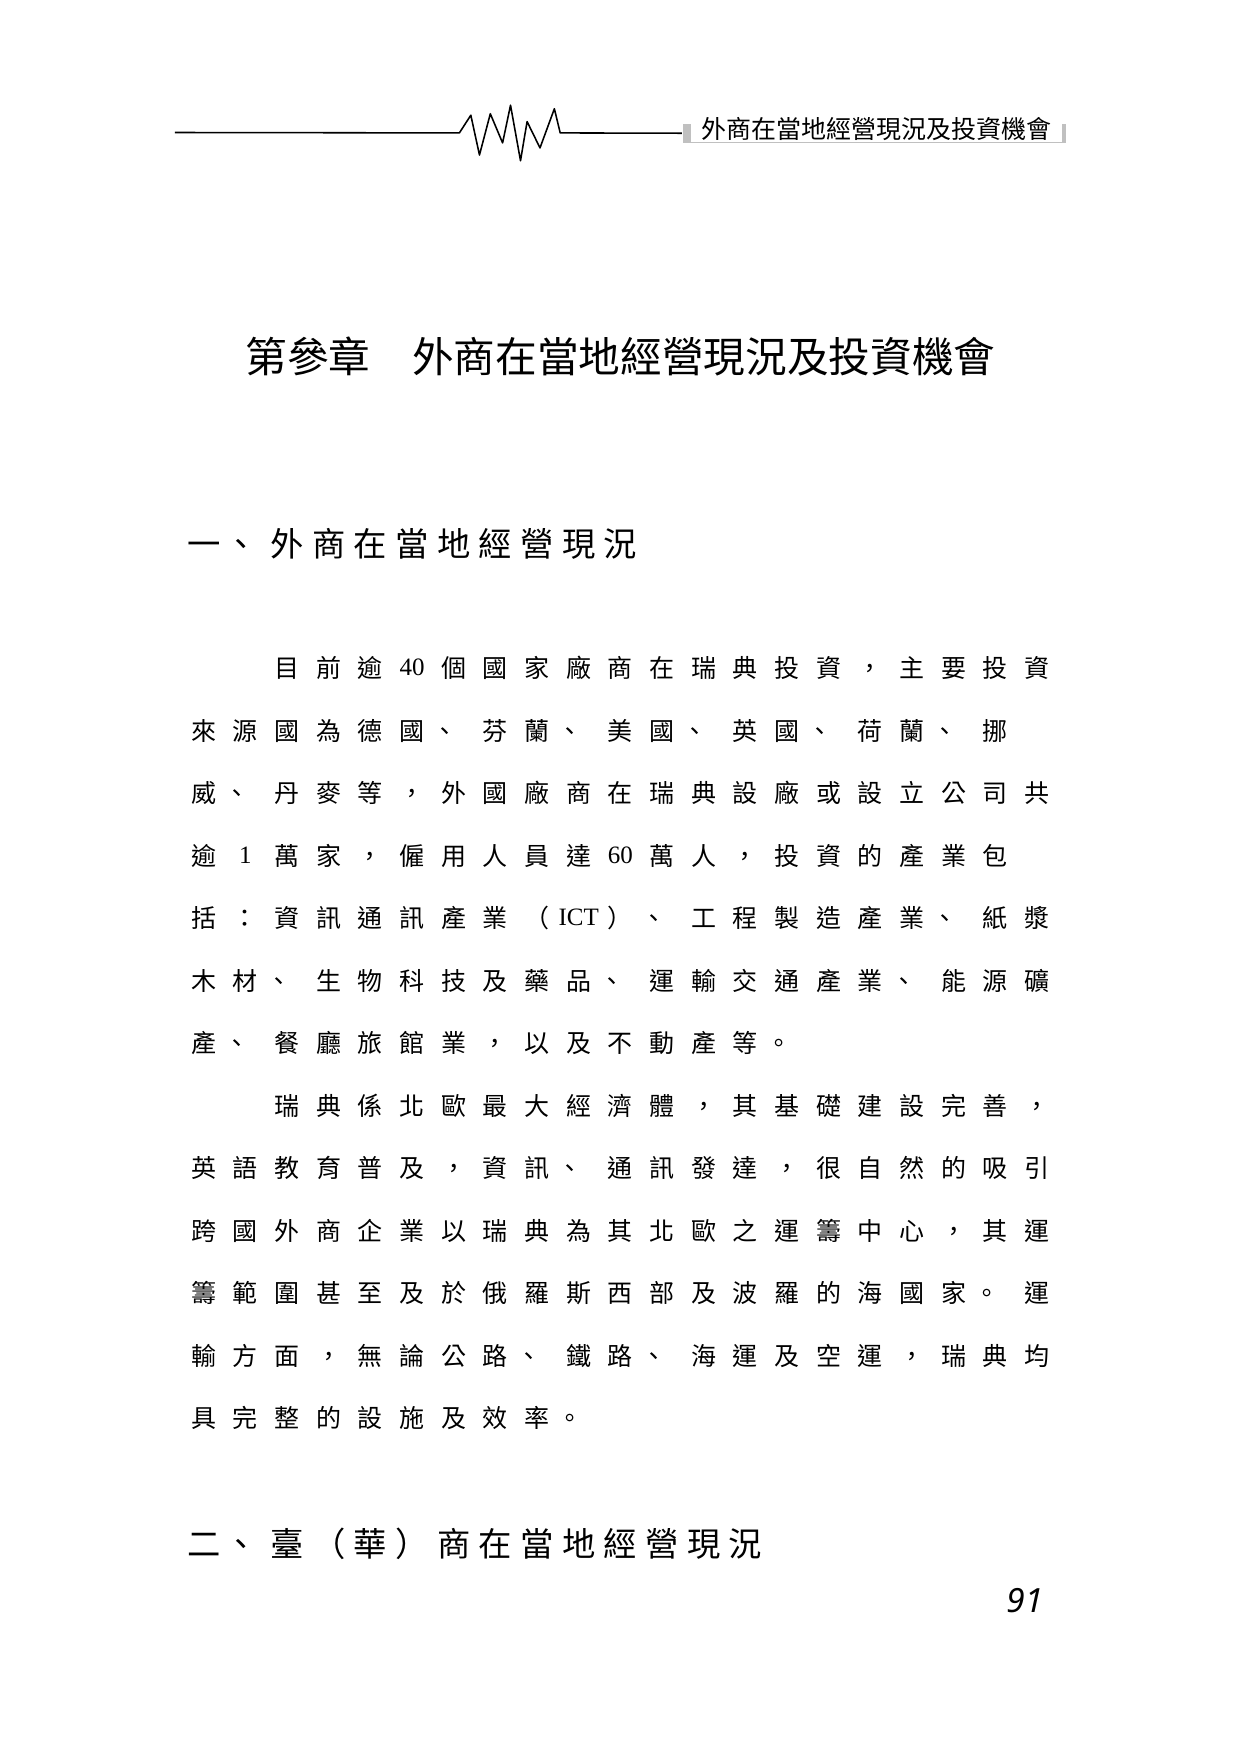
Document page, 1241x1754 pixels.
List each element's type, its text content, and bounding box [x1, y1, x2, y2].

text 瑞典係北歐最大經濟體，其基礎建設完善，英語教育普及，資訊、通訊發達，很自然的吸引跨國外商企業以瑞典為其北歐之運籌中心，其運籌範圍甚至及於俄羅斯西部及波羅的海國家。運輸方面，無論公路、鐵路、海運及空運，瑞典均具完整的設施及效率。 [183, 1063, 1058, 1438]
text 目前逾40個國家廠商在瑞典投資，主要投資來源國為德國、芬蘭、美國、英國、荷蘭、挪威、丹麥等，外國廠商在瑞典設廠或設立公司共逾1萬家，僱用人員達60萬人，投資的產業包括：資訊通訊產業（ICT）、工程製造產業、紙漿木材、生物科技及藥品、運輸交通產業、能源礦產、餐廳旅館業，以及不動產等。 [183, 625, 1058, 1063]
text 第參章 外商在當地經營現況及投資機會 [183, 313, 1058, 375]
text 一、外商在當地經營現況 [183, 500, 1058, 563]
text 二、臺（華）商在當地經營現況 [183, 1500, 1058, 1563]
